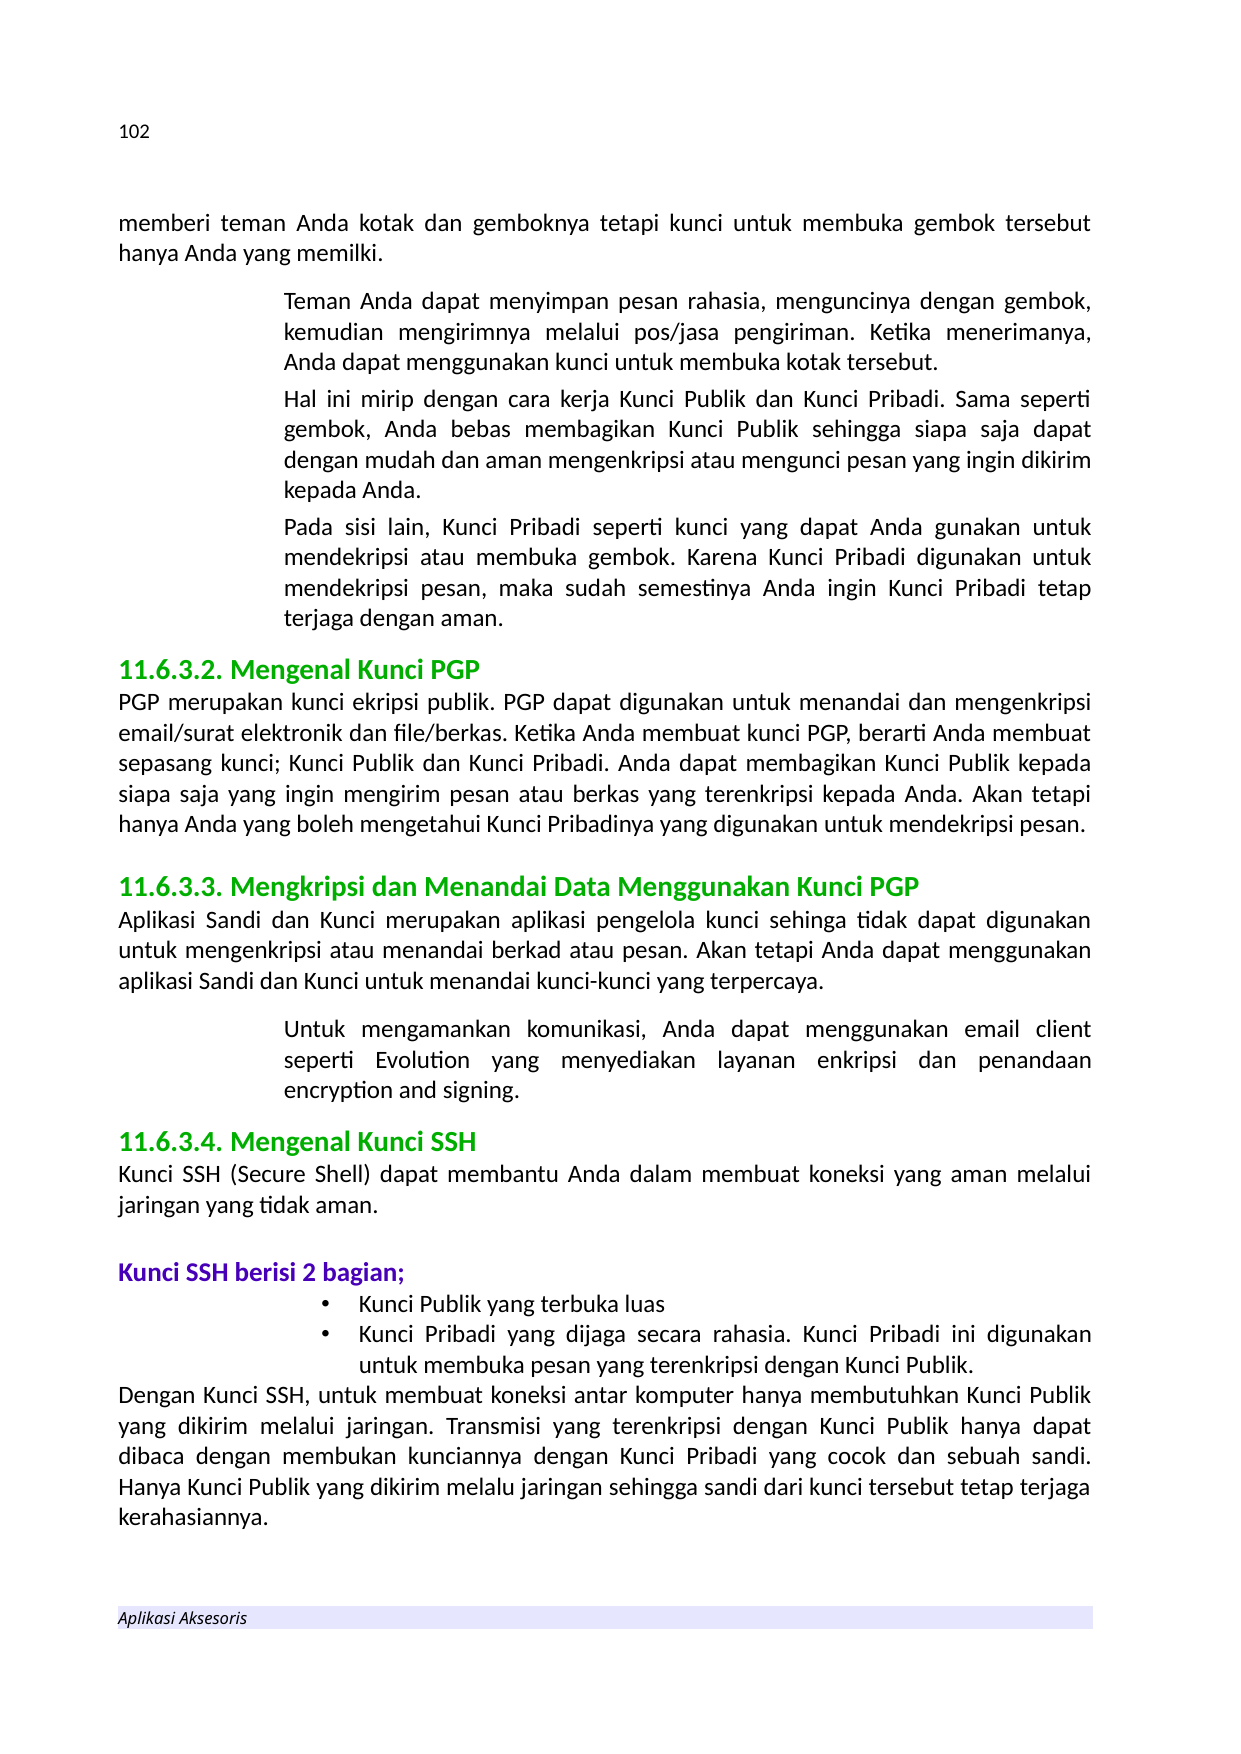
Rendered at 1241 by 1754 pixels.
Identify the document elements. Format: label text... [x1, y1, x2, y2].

subtitle Kunci SSH berisi 2 bagian; [118, 1255, 1093, 1288]
text Dengan Kunci SSH, untuk membuat koneksi antar komputer hanya membutuhkan Kunci Publik yang dikirim melalui jaringan. Transmisi yang terenkripsi dengan Kunci Publik hanya dapat dibaca dengan membukan kunciannya dengan Kunci Pribadi yang cocok dan sebuah sandi. Hanya Kunci Publik yang dikirim melalu jaringan sehingga sandi dari kunci tersebut tetap terjaga kerahasiannya. [118, 1379, 1093, 1532]
text memberi teman Anda kotak dan gemboknya tetapi kunci untuk membuka gembok tersebut hanya Anda yang memilki. [118, 207, 1093, 268]
text Hal ini mirip dengan cara kerja Kunci Publik dan Kunci Pribadi. Sama seperti gembok, Anda bebas membagikan Kunci Publik sehingga siapa saja dapat dengan mudah dan aman mengenkripsi atau mengunci pesan yang ingin dikirim kepada Anda. [283, 383, 1093, 505]
text Aplikasi Sandi dan Kunci merupakan aplikasi pengelola kunci sehinga tidak dapat digunakan untuk mengenkripsi atau menandai berkad atau pesan. Akan tetapi Anda dapat menggunakan aplikasi Sandi dan Kunci untuk menandai kunci-kunci yang terpercaya. [118, 904, 1093, 996]
list Kunci Pribadi yang dijaga secara rahasia. Kunci Pribadi ini digunakan untuk membuka pesan yang terenkripsi dengan Kunci Publik. [321, 1318, 1093, 1379]
subtitle Mengenal Kunci PGP [118, 651, 1093, 686]
subtitle Mengkripsi dan Menandai Data Menggunakan Kunci PGP [118, 868, 1093, 904]
text Teman Anda dapat menyimpan pesan rahasia, menguncinya dengan gembok, kemudian mengirimnya melalui pos/jasa pengiriman. Ketika menerimanya, Anda dapat menggunakan kunci untuk membuka kotak tersebut. [283, 285, 1093, 377]
subtitle Mengenal Kunci SSH [118, 1123, 1093, 1158]
list Kunci Publik yang terbuka luas [321, 1288, 1093, 1318]
text Untuk mengamankan komunikasi, Anda dapat menggunakan email client seperti Evolution yang menyediakan layanan enkripsi dan penandaan encryption and signing. [283, 1013, 1093, 1105]
text Pada sisi lain, Kunci Pribadi seperti kunci yang dapat Anda gunakan untuk mendekripsi atau membuka gembok. Karena Kunci Pribadi digunakan untuk mendekripsi pesan, maka sudah semestinya Anda ingin Kunci Pribadi tetap terjaga dengan aman. [283, 511, 1093, 633]
text PGP merupakan kunci ekripsi publik. PGP dapat digunakan untuk menandai dan mengenkripsi email/surat elektronik dan file/berkas. Ketika Anda membuat kunci PGP, berarti Anda membuat sepasang kunci; Kunci Publik dan Kunci Pribadi. Anda dapat membagikan Kunci Publik kepada siapa saja yang ingin mengirim pesan atau berkas yang terenkripsi kepada Anda. Akan tetapi hanya Anda yang boleh mengetahui Kunci Pribadinya yang digunakan untuk mendekripsi pesan. [118, 686, 1093, 839]
text Kunci SSH (Secure Shell) dapat membantu Anda dalam membuat koneksi yang aman melalui jaringan yang tidak aman. [118, 1158, 1093, 1219]
